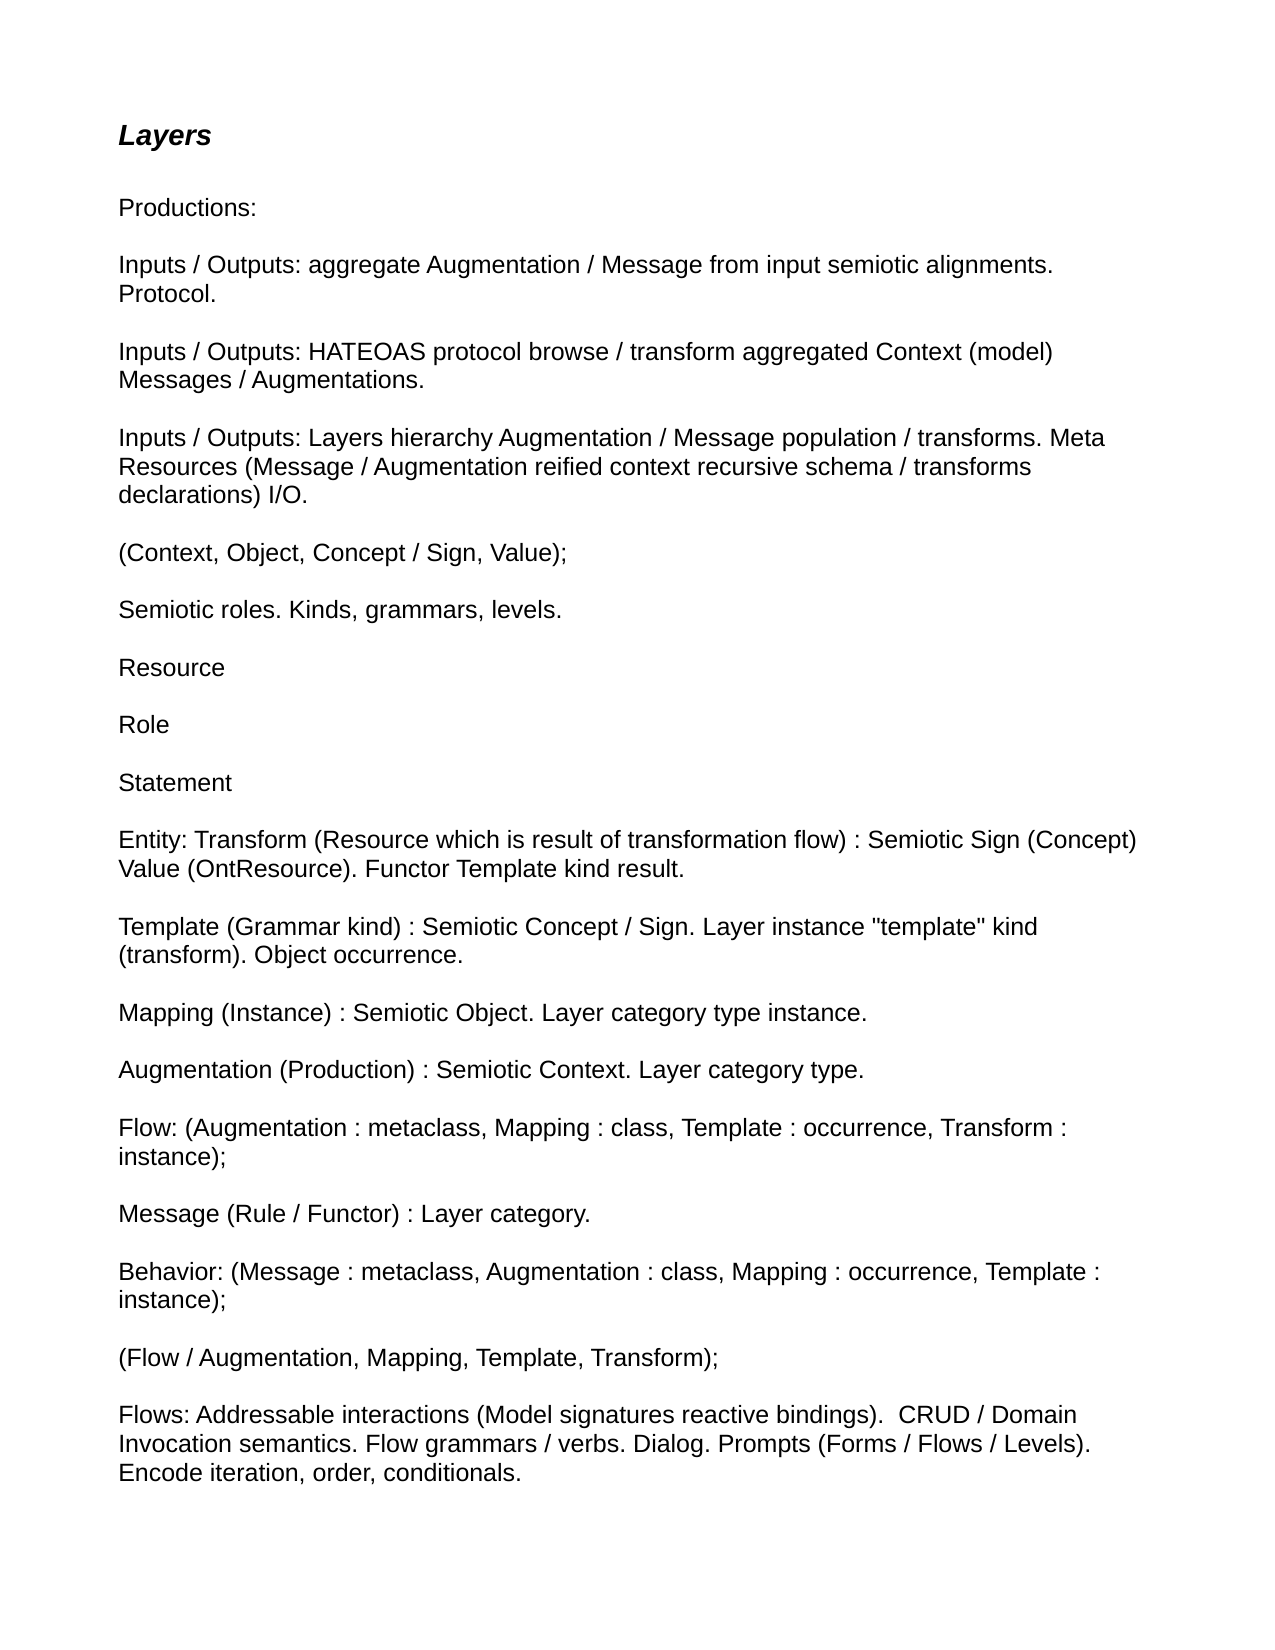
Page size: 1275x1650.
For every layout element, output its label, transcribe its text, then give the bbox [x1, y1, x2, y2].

text Inputs / Outputs: HATEOAS protocol browse / transform aggregated Context (model) Messages / Augmentations. [118, 337, 1157, 394]
text (Flow / Augmentation, Mapping, Template, Transform); [118, 1343, 1157, 1372]
text Template (Grammar kind) : Semiotic Concept / Sign. Layer instance "template" kind (transform). Object occurrence. [118, 912, 1157, 969]
text Message (Rule / Functor) : Layer category. [118, 1199, 1157, 1228]
text Augmentation (Production) : Semiotic Context. Layer category type. [118, 1055, 1157, 1084]
text Flows: Addressable interactions (Model signatures reactive bindings). CRUD / Domain Invocation semantics. Flow grammars / verbs. Dialog. Prompts (Forms / Flows / Levels). Encode iteration, order, conditionals. [118, 1400, 1157, 1487]
text Semiotic roles. Kinds, grammars, levels. [118, 595, 1157, 624]
text (Context, Object, Concept / Sign, Value); [118, 538, 1157, 567]
text Entity: Transform (Resource which is result of transformation flow) : Semiotic Sign (Concept) Value (OntResource). Functor Template kind result. [118, 825, 1157, 883]
text Productions: [118, 193, 1157, 222]
text Inputs / Outputs: Layers hierarchy Augmentation / Message population / transforms. Meta Resources (Message / Augmentation reified context recursive schema / transforms declarations) I/O. [118, 423, 1157, 509]
text Mapping (Instance) : Semiotic Object. Layer category type instance. [118, 998, 1157, 1027]
text Flow: (Augmentation : metaclass, Mapping : class, Template : occurrence, Transform : instance); [118, 1113, 1157, 1170]
text Role [118, 710, 1157, 739]
subtitle Layers [118, 118, 1157, 152]
text Statement [118, 768, 1157, 797]
text Resource [118, 653, 1157, 682]
text Behavior: (Message : metaclass, Augmentation : class, Mapping : occurrence, Template : instance); [118, 1257, 1157, 1314]
text Inputs / Outputs: aggregate Augmentation / Message from input semiotic alignments. Protocol. [118, 250, 1157, 308]
